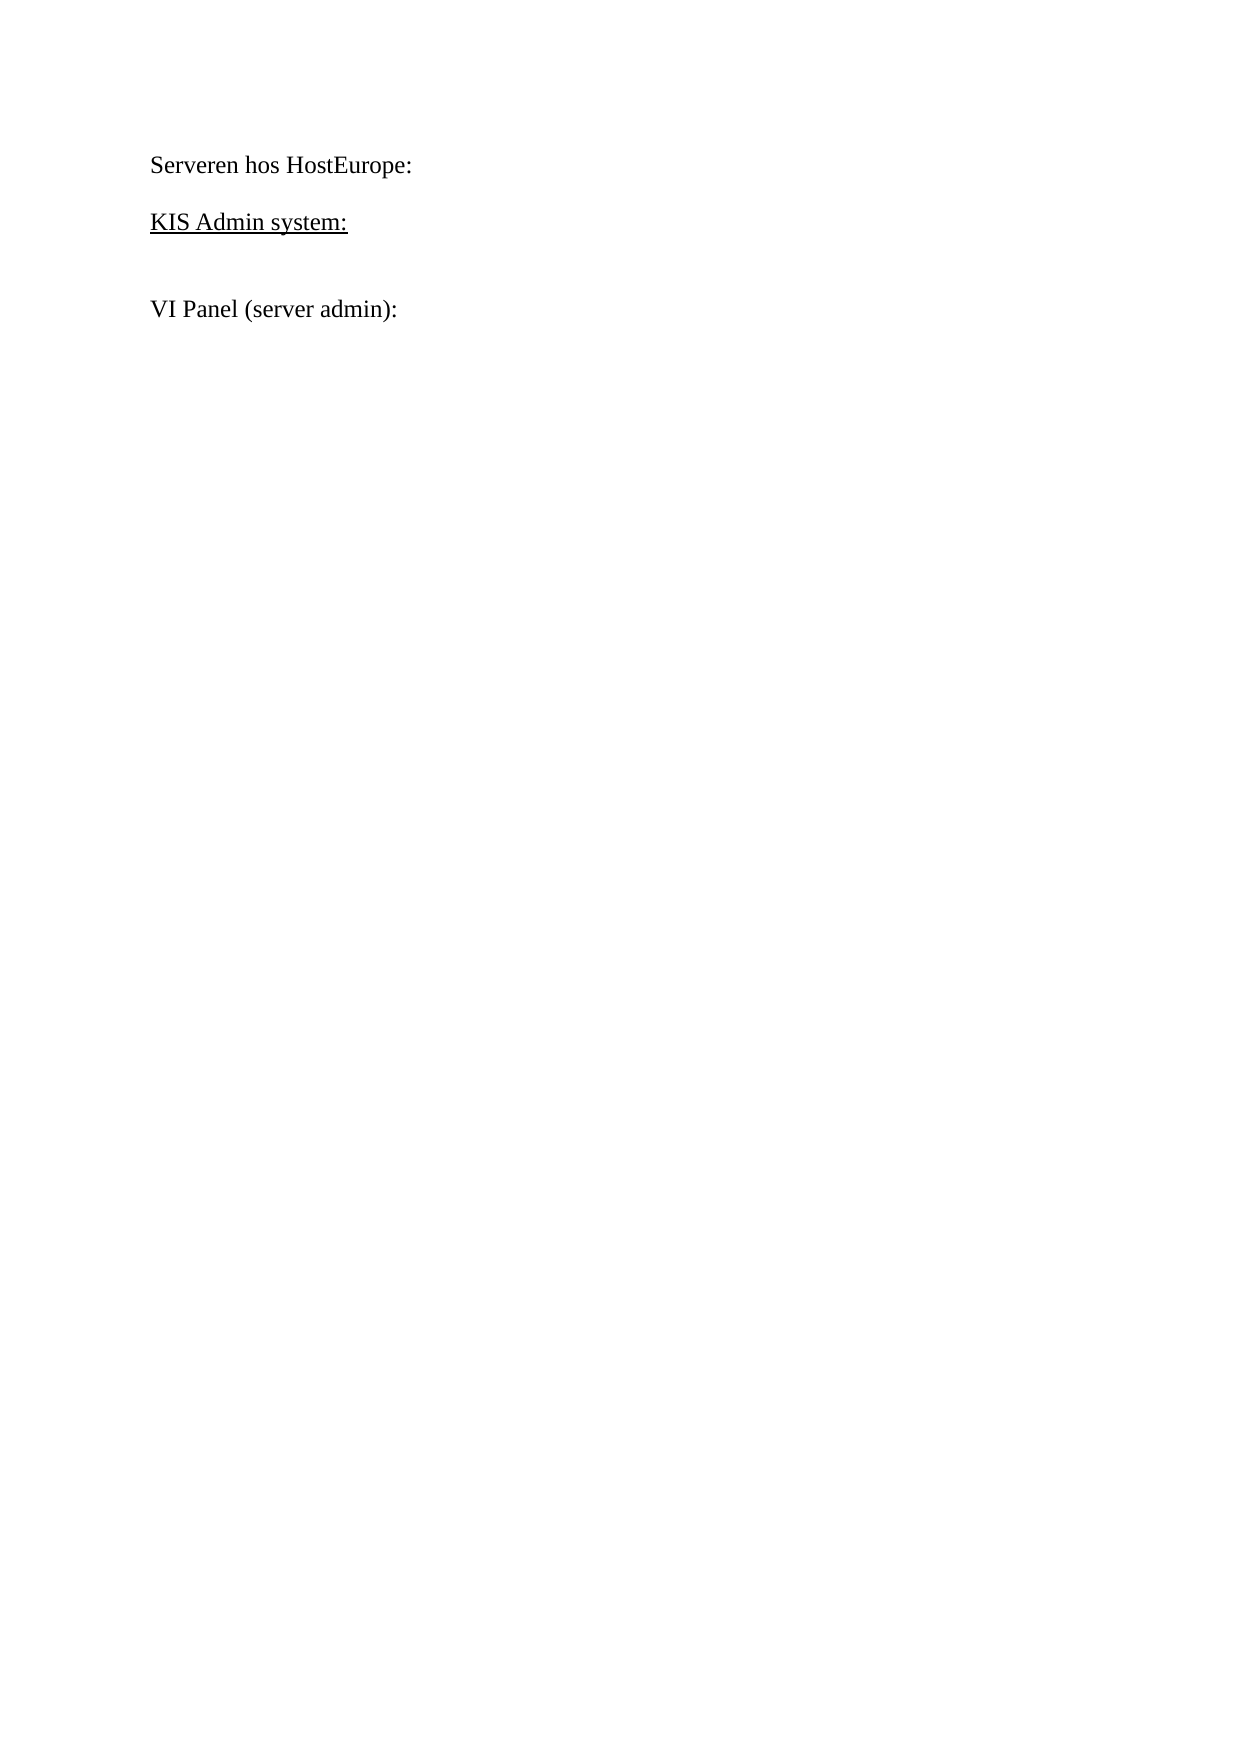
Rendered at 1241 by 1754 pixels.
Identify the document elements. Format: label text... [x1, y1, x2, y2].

text KIS Admin system: [150, 207, 1090, 236]
text VI Panel (server admin): [150, 294, 1090, 322]
text Serveren hos HostEurope: [150, 150, 1090, 179]
